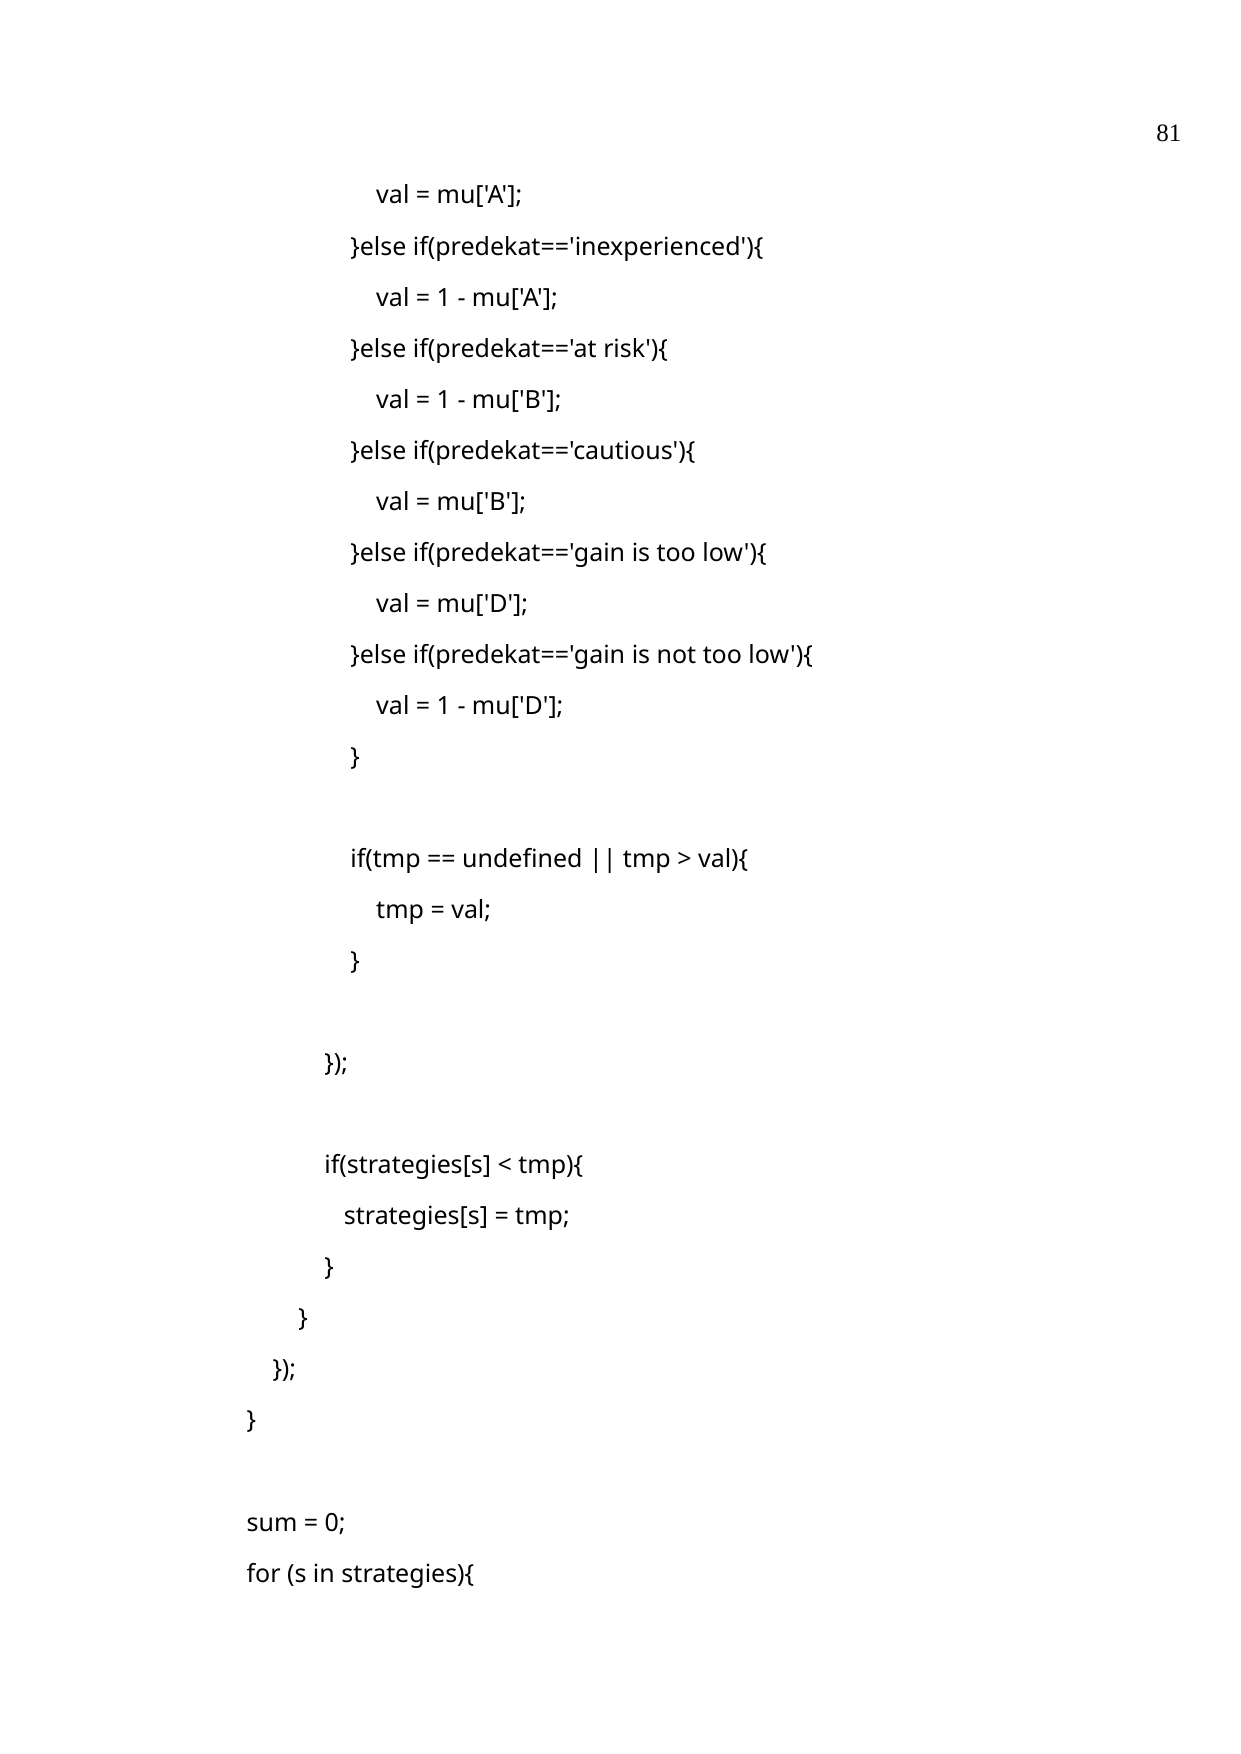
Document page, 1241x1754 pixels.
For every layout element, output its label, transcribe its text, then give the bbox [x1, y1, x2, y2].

text } [118, 1402, 1181, 1436]
text }); [118, 1045, 1181, 1079]
text } [118, 1300, 1181, 1334]
text }else if(predekat=='cautious'){ [118, 432, 1181, 466]
text if(strategies[s] < tmp){ [118, 1147, 1181, 1181]
text }else if(predekat=='gain is not too low'){ [118, 636, 1181, 671]
text }else if(predekat=='at risk'){ [118, 330, 1181, 364]
text if(tmp == undefined || tmp > val){ [118, 841, 1181, 875]
text }else if(predekat=='gain is too low'){ [118, 534, 1181, 568]
text val = 1 - mu['D']; [118, 687, 1181, 722]
text }); [118, 1351, 1181, 1385]
text } [118, 943, 1181, 977]
text sum = 0; [118, 1504, 1181, 1538]
text }else if(predekat=='inexperienced'){ [118, 228, 1181, 262]
text } [118, 738, 1181, 773]
text for (s in strategies){ [118, 1555, 1181, 1589]
text val = mu['B']; [118, 483, 1181, 517]
text strategies[s] = tmp; [118, 1198, 1181, 1232]
text val = 1 - mu['A']; [118, 279, 1181, 313]
text val = mu['A']; [118, 177, 1181, 211]
text } [118, 1249, 1181, 1283]
text tmp = val; [118, 892, 1181, 926]
text val = 1 - mu['B']; [118, 381, 1181, 415]
text val = mu['D']; [118, 585, 1181, 619]
